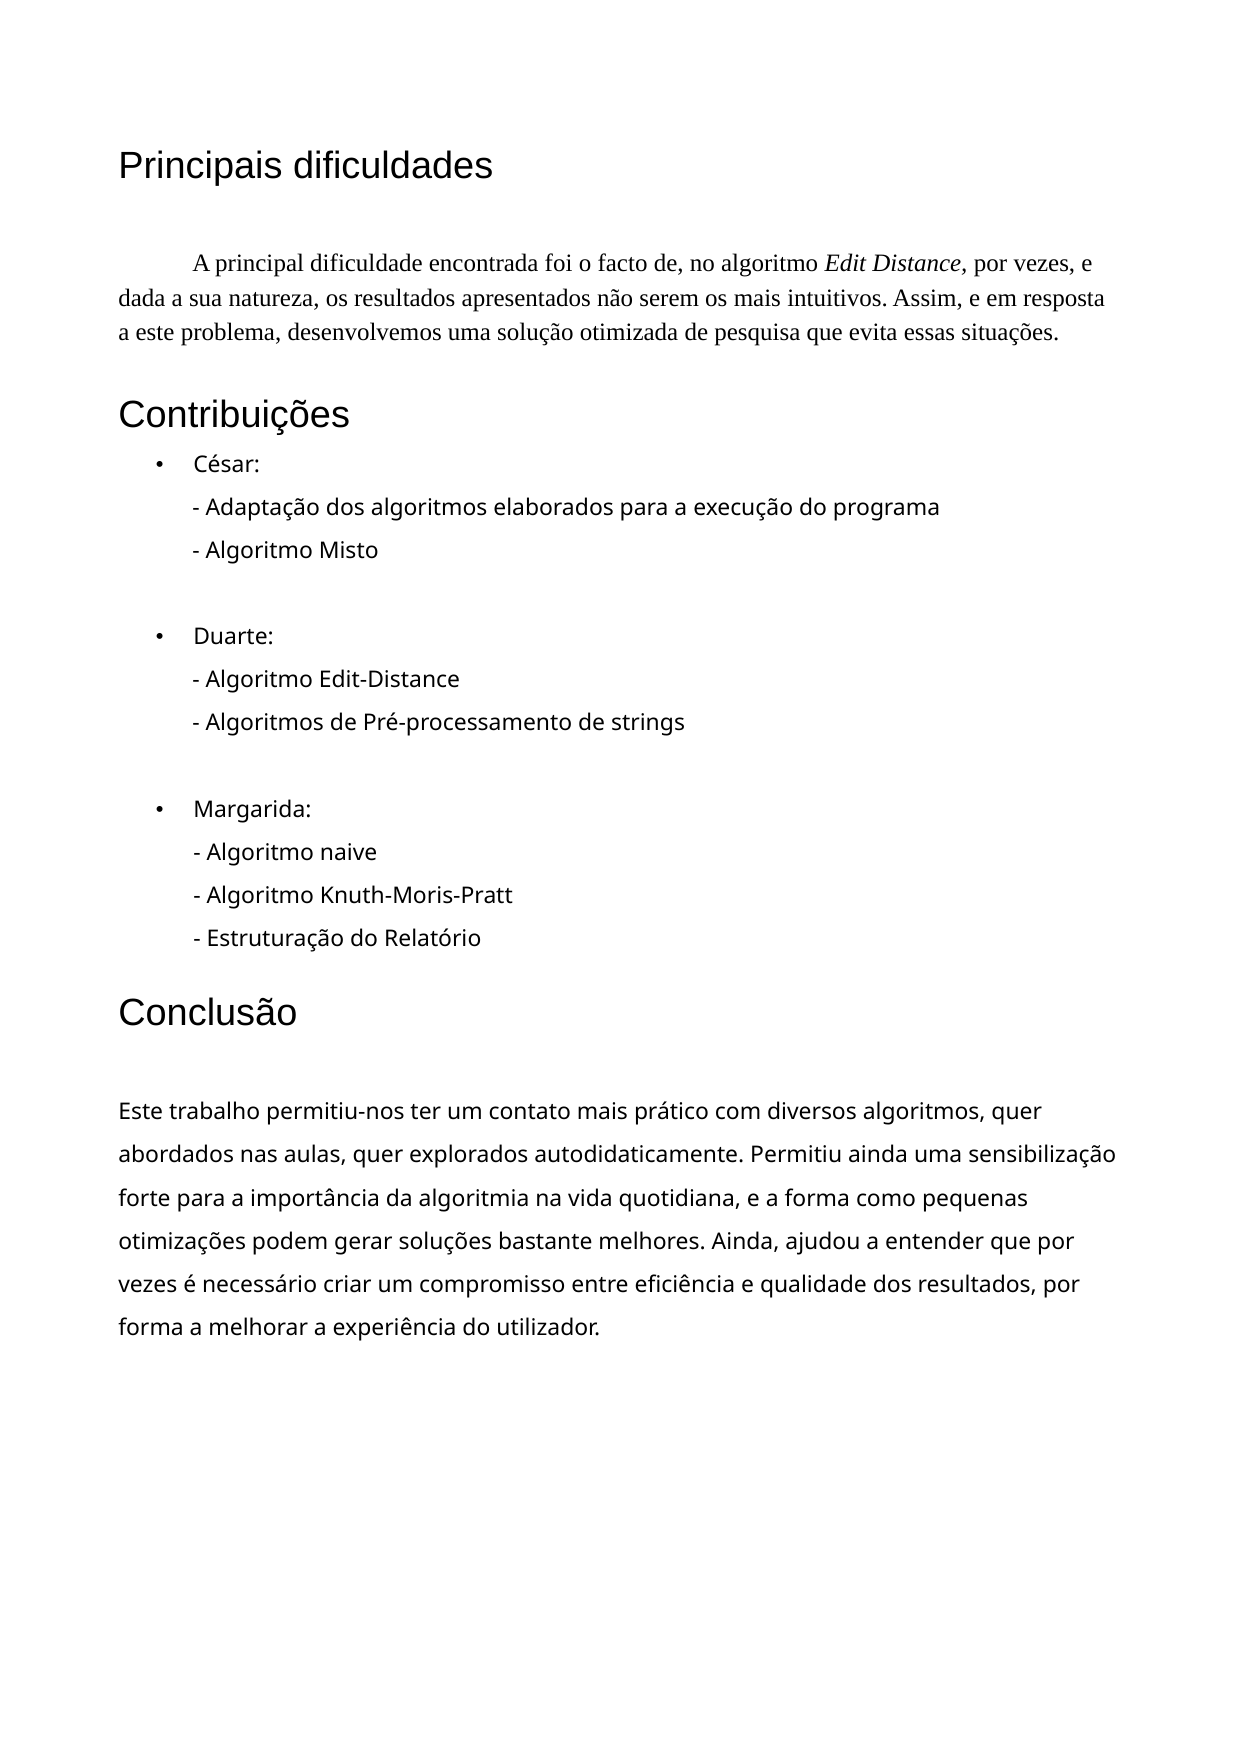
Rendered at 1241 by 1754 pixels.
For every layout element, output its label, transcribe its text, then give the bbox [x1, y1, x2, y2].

list - Algoritmo naive [156, 836, 1122, 867]
list Duarte: [156, 620, 1122, 651]
text - Algoritmos de Pré-processamento de strings [118, 706, 1122, 737]
text A principal dificuldade encontrada foi o facto de, no algoritmo Edit Distance, por vezes, e dada a sua natureza, os resultados apresentados não serem os mais intuitivos. Assim, e em resposta a este problema, desenvolvemos uma solução otimizada de pesquisa que evita essas situações. [118, 248, 1122, 346]
list Margarida: [156, 792, 1122, 824]
text - Algoritmo Misto [118, 534, 1122, 565]
list César: [156, 447, 1122, 479]
list - Algoritmo Knuth-Moris-Pratt [156, 879, 1122, 910]
subtitle Principais dificuldades [118, 143, 1122, 187]
subtitle Conclusão [118, 990, 1122, 1034]
text - Adaptação dos algoritmos elaborados para a execução do programa [118, 491, 1122, 522]
subtitle Contribuições [118, 391, 1122, 435]
text - Algoritmo Edit-Distance [118, 663, 1122, 694]
list - Estruturação do Relatório [156, 922, 1122, 953]
text Este trabalho permitiu-nos ter um contato mais prático com diversos algoritmos, quer abordados nas aulas, quer explorados autodidaticamente. Permitiu ainda uma sensibilização forte para a importância da algoritmia na vida quotidiana, e a forma como pequenas otimizações podem gerar soluções bastante melhores. Ainda, ajudou a entender que por vezes é necessário criar um compromisso entre eficiência e qualidade dos resultados, por forma a melhorar a experiência do utilizador. [118, 1095, 1122, 1342]
